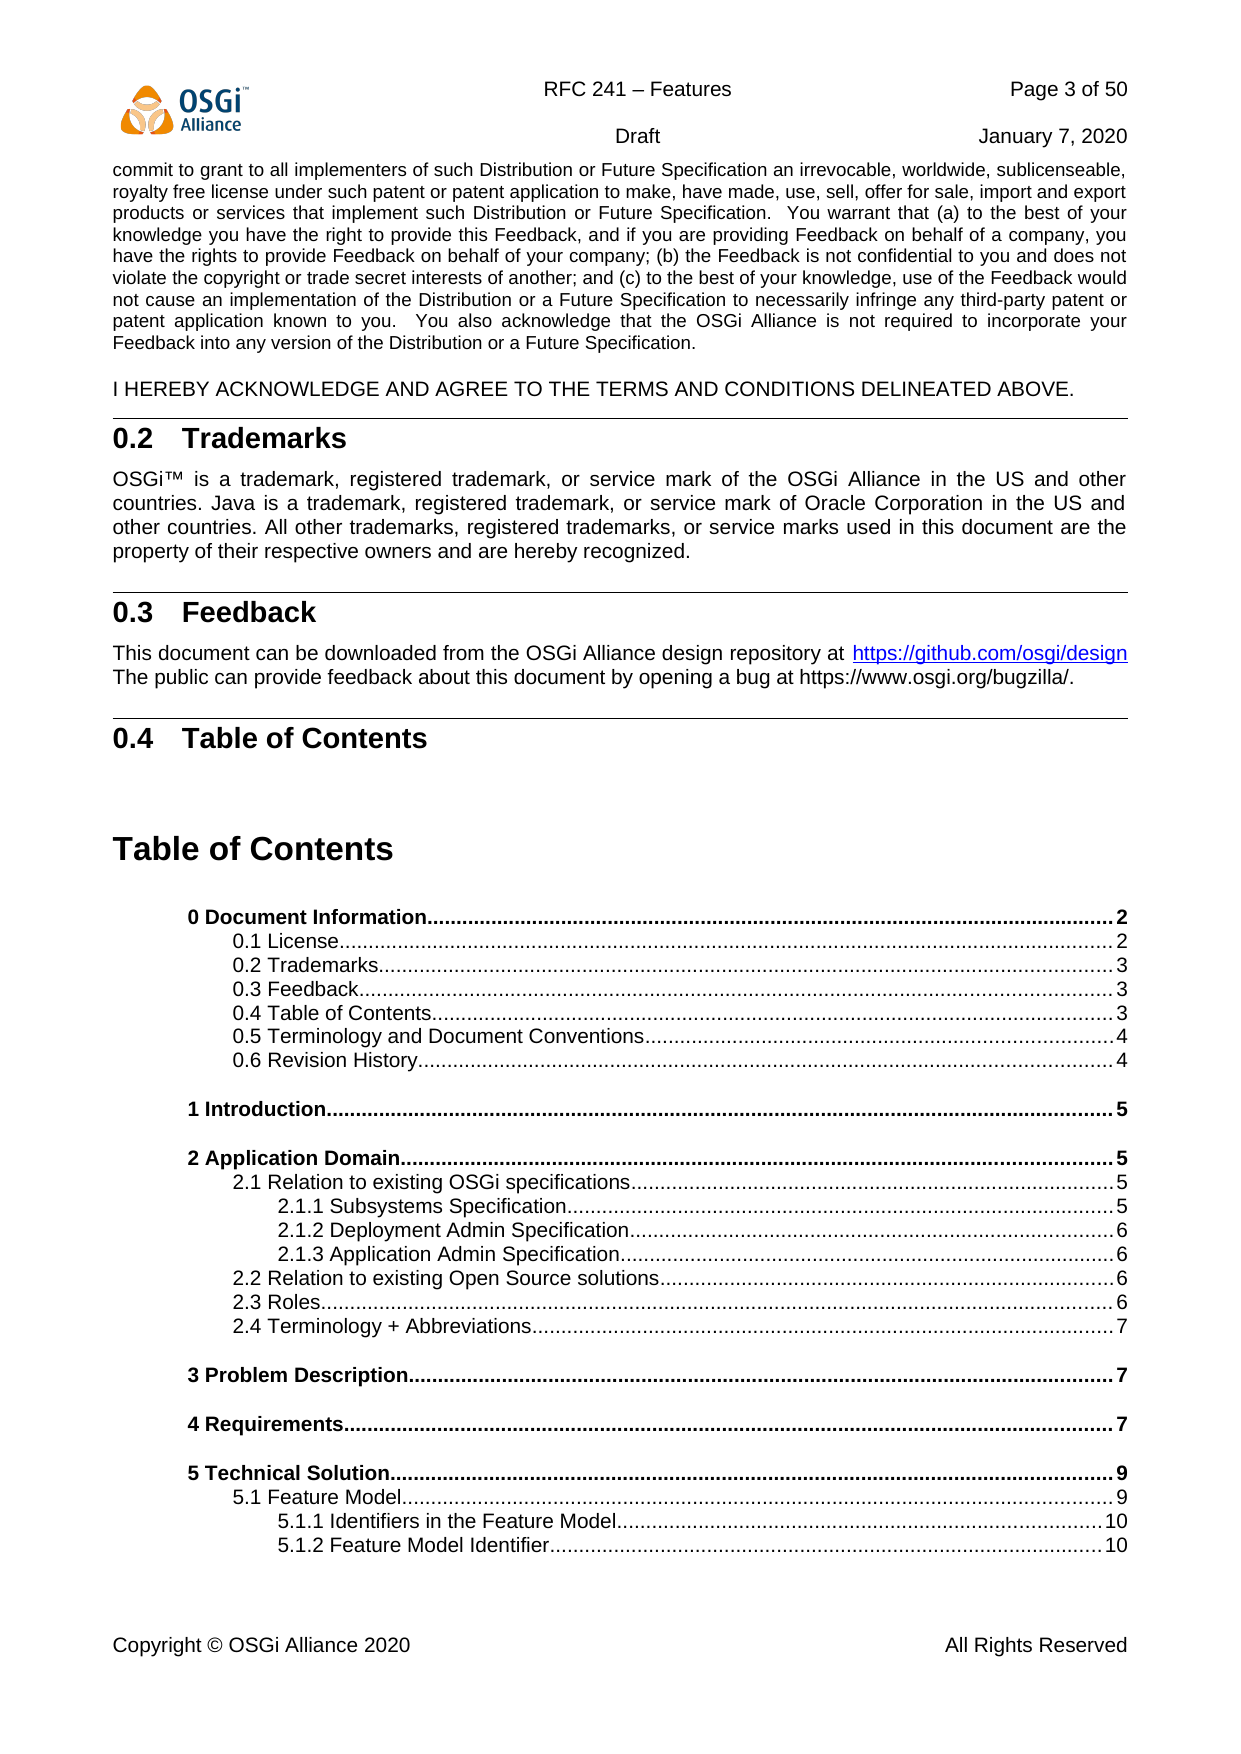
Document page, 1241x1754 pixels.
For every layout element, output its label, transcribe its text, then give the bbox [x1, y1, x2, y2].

text commit to grant to all implementers of such Distribution or Future Specification an irrevocable, worldwide, sublicenseable, royalty free license under such patent or patent application to make, have made, use, sell, offer for sale, import and export products or services that implement such Distribution or Future Specification. You warrant that (a) to the best of your knowledge you have the right to provide this Feedback, and if you are providing Feedback on behalf of a company, you have the rights to provide Feedback on behalf of your company; (b) the Feedback is not confidential to you and does not violate the copyright or trade secret interests of another; and (c) to the best of your knowledge, use of the Feedback would not cause an implementation of the Distribution or a Future Specification to necessarily infringe any third-party patent or patent application known to you. You also acknowledge that the OSGi Alliance is not required to incorporate your Feedback into any version of the Distribution or a Future Specification. [112, 159, 1128, 353]
text 3 Problem Description 7 [187, 1363, 1128, 1387]
text 2.1.2 Deployment Admin Specification 6 [277, 1218, 1128, 1242]
text 2.4 Terminology + Abbreviations 7 [232, 1314, 1128, 1338]
text 2.2 Relation to existing Open Source solutions 6 [232, 1266, 1128, 1290]
text 1 Introduction 5 [187, 1097, 1128, 1121]
subtitle Trademarks [112, 419, 1128, 454]
text 5.1.2 Feature Model Identifier 10 [277, 1533, 1128, 1557]
text 0.1 License 2 [232, 928, 1128, 952]
text 5.1 Feature Model 9 [232, 1485, 1128, 1509]
subtitle Table of Contents [112, 719, 1128, 755]
text 2.3 Roles 6 [232, 1290, 1128, 1314]
subtitle Table of Contents [112, 829, 1128, 867]
text 0.4 Table of Contents 3 [232, 1000, 1128, 1024]
text 0.3 Feedback 3 [232, 976, 1128, 1000]
text 0.5 Terminology and Document Conventions 4 [232, 1024, 1128, 1048]
text 2.1.3 Application Admin Specification 6 [277, 1242, 1128, 1266]
picture [113, 78, 257, 142]
text I HEREBY ACKNOWLEDGE AND AGREE TO THE TERMS AND CONDITIONS DELINEATED ABOVE. [112, 377, 1128, 401]
text OSGi™ is a trademark, registered trademark, or service mark of the OSGi Alliance in the US and other countries. Java is a trademark, registered trademark, or service mark of Oracle Corporation in the US and other countries. All other trademarks, registered trademarks, or service marks used in this document are the property of their respective owners and are hereby recognized. [112, 467, 1128, 563]
text 0.6 Revision History 4 [232, 1048, 1128, 1072]
text 2.1.1 Subsystems Specification 5 [277, 1194, 1128, 1218]
text 5 Technical Solution 9 [187, 1461, 1128, 1485]
text 5.1.1 Identifiers in the Feature Model 10 [277, 1509, 1128, 1533]
text 0 Document Information 2 [187, 904, 1128, 928]
text This document can be downloaded from the OSGi Alliance design repository at https://github.com/osgi/design The public can provide feedback about this document by opening a bug at https://www.osgi.org/bugzilla/. [112, 641, 1128, 689]
text 2.1 Relation to existing OSGi specifications 5 [232, 1170, 1128, 1194]
subtitle Feedback [112, 593, 1128, 628]
text 4 Requirements 7 [187, 1412, 1128, 1436]
text 0.2 Trademarks 3 [232, 952, 1128, 976]
text 2 Application Domain 5 [187, 1146, 1128, 1170]
